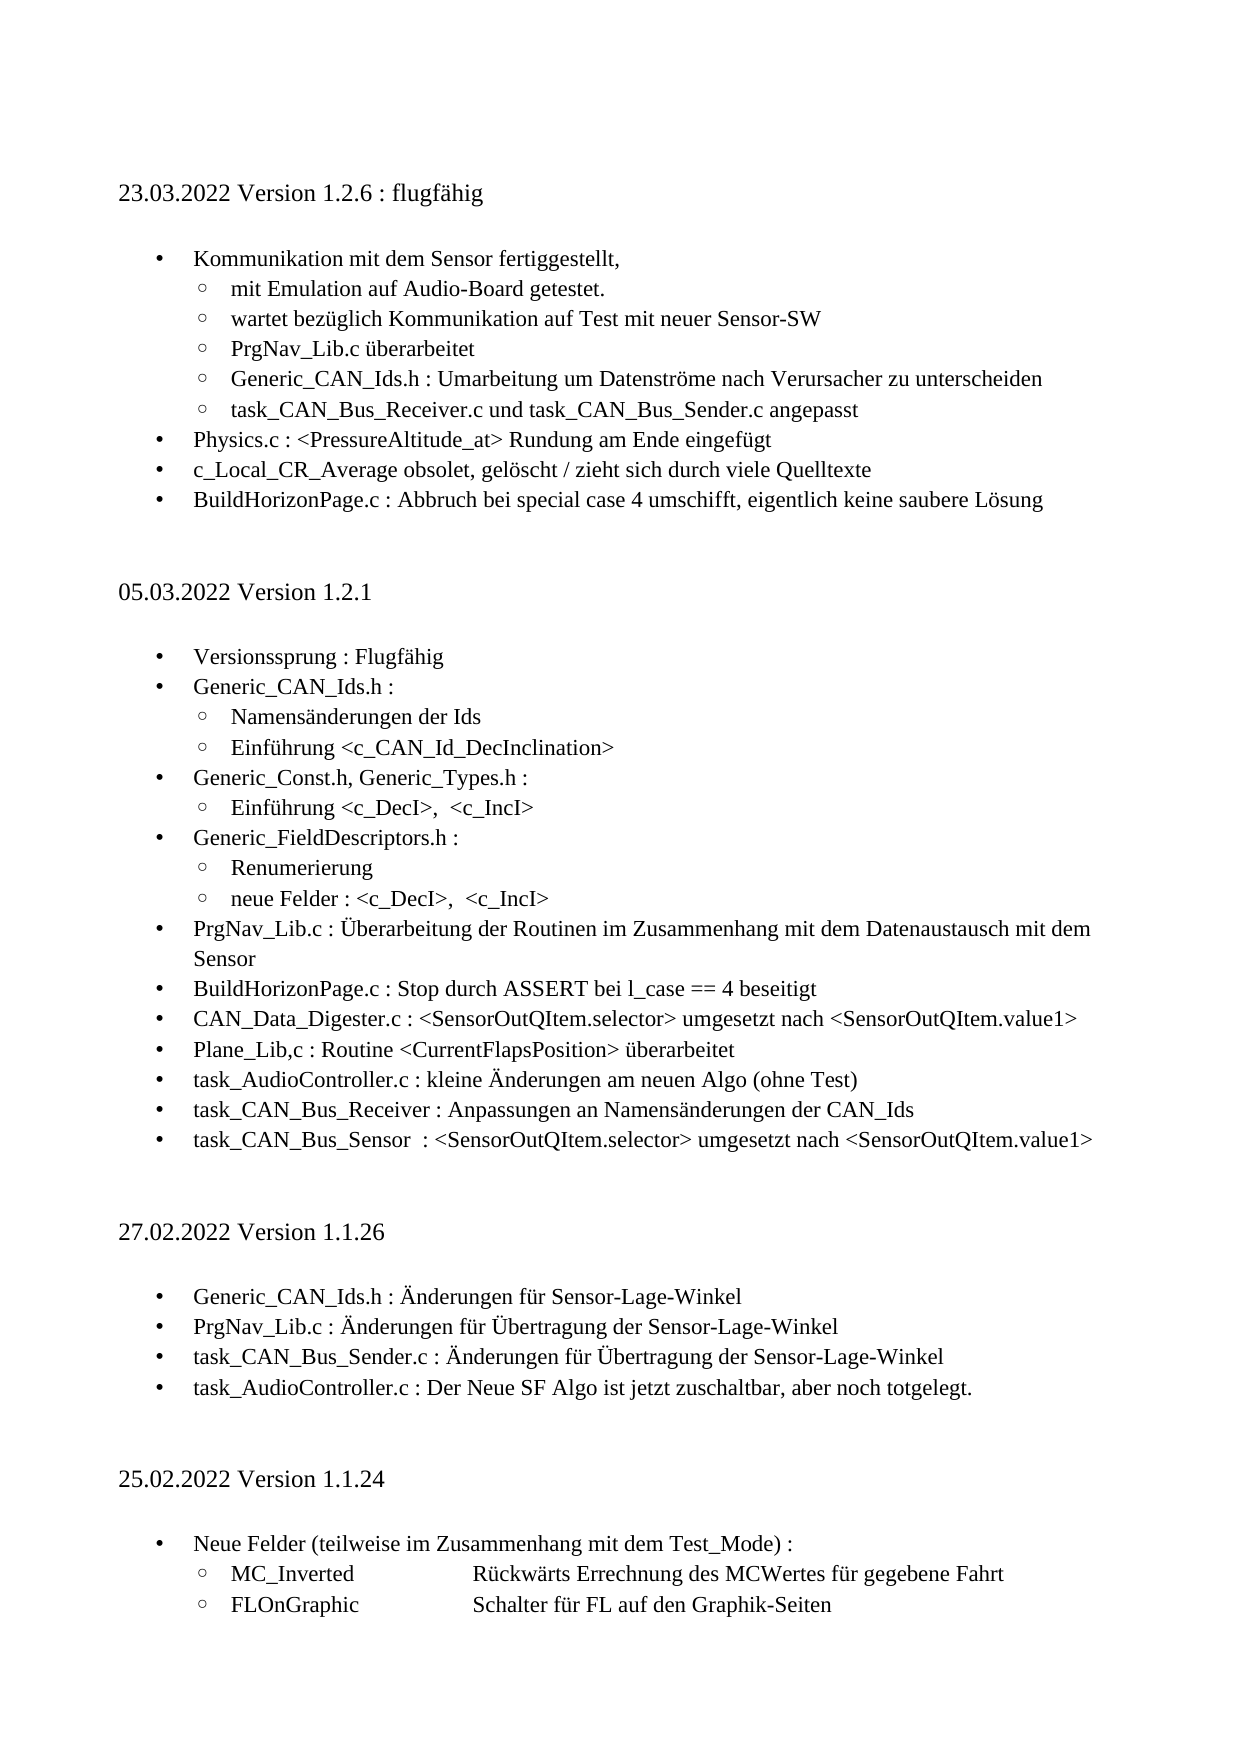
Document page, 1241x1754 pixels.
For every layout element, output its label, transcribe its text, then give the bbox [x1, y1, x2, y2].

text 05.03.2022 Version 1.2.1 [118, 577, 1122, 606]
list Generic_FieldDescriptors.h : [156, 824, 1122, 851]
list task_CAN_Bus_Receiver.c und task_CAN_Bus_Sender.c angepasst [193, 396, 1122, 422]
list Generic_CAN_Ids.h : Umarbeitung um Datenströme nach Verursacher zu unterscheiden [193, 365, 1122, 392]
list task_CAN_Bus_Receiver : Anpassungen an Namensänderungen der CAN_Ids [156, 1096, 1122, 1122]
list Versionssprung : Flugfähig [156, 643, 1122, 669]
list Einführung <c_CAN_Id_DecInclination> [193, 733, 1122, 760]
list wartet bezüglich Kommunikation auf Test mit neuer Sensor-SW [193, 305, 1122, 331]
list Namensänderungen der Ids [193, 703, 1122, 730]
list PrgNav_Lib.c : Überarbeitung der Routinen im Zusammenhang mit dem Datenaustausch mit dem Sensor [156, 915, 1122, 971]
text 25.02.2022 Version 1.1.24 [118, 1464, 1122, 1493]
list FLOnGraphic Schalter für FL auf den Graphik-Seiten [193, 1591, 1122, 1617]
list Generic_Const.h, Generic_Types.h : [156, 764, 1122, 790]
text 23.03.2022 Version 1.2.6 : flugfähig [118, 178, 1122, 207]
list Renumerierung [193, 854, 1122, 881]
list Plane_Lib,c : Routine <CurrentFlapsPosition> überarbeitet [156, 1036, 1122, 1062]
list neue Felder : <c_DecI>, <c_IncI> [193, 884, 1122, 911]
list CAN_Data_Digester.c : <SensorOutQItem.selector> umgesetzt nach <SensorOutQItem.value1> [156, 1005, 1122, 1032]
list task_CAN_Bus_Sender.c : Änderungen für Übertragung der Sensor-Lage-Winkel [156, 1343, 1122, 1370]
list Kommunikation mit dem Sensor fertiggestellt, [156, 244, 1122, 271]
list task_AudioController.c : kleine Änderungen am neuen Algo (ohne Test) [156, 1066, 1122, 1092]
list BuildHorizonPage.c : Stop durch ASSERT bei l_case == 4 beseitigt [156, 975, 1122, 1002]
list Generic_CAN_Ids.h : Änderungen für Sensor-Lage-Winkel [156, 1283, 1122, 1309]
list Physics.c : <PressureAltitude_at> Rundung am Ende eingefügt [156, 426, 1122, 452]
list Generic_CAN_Ids.h : [156, 673, 1122, 699]
list task_CAN_Bus_Sensor : <SensorOutQItem.selector> umgesetzt nach <SensorOutQItem.value1> [156, 1126, 1122, 1153]
list BuildHorizonPage.c : Abbruch bei special case 4 umschifft, eigentlich keine saubere Lösung [156, 486, 1122, 513]
list Einführung <c_DecI>, <c_IncI> [193, 794, 1122, 820]
list MC_Inverted Rückwärts Errechnung des MCWertes für gegebene Fahrt [193, 1560, 1122, 1587]
list Neue Felder (teilweise im Zusammenhang mit dem Test_Mode) : [156, 1530, 1122, 1557]
list c_Local_CR_Average obsolet, gelöscht / zieht sich durch viele Quelltexte [156, 456, 1122, 482]
list PrgNav_Lib.c : Änderungen für Übertragung der Sensor-Lage-Winkel [156, 1313, 1122, 1339]
text 27.02.2022 Version 1.1.26 [118, 1217, 1122, 1246]
list task_AudioController.c : Der Neue SF Algo ist jetzt zuschaltbar, aber noch totgelegt. [156, 1373, 1122, 1400]
list PrgNav_Lib.c überarbeitet [193, 335, 1122, 362]
list mit Emulation auf Audio-Board getestet. [193, 275, 1122, 301]
